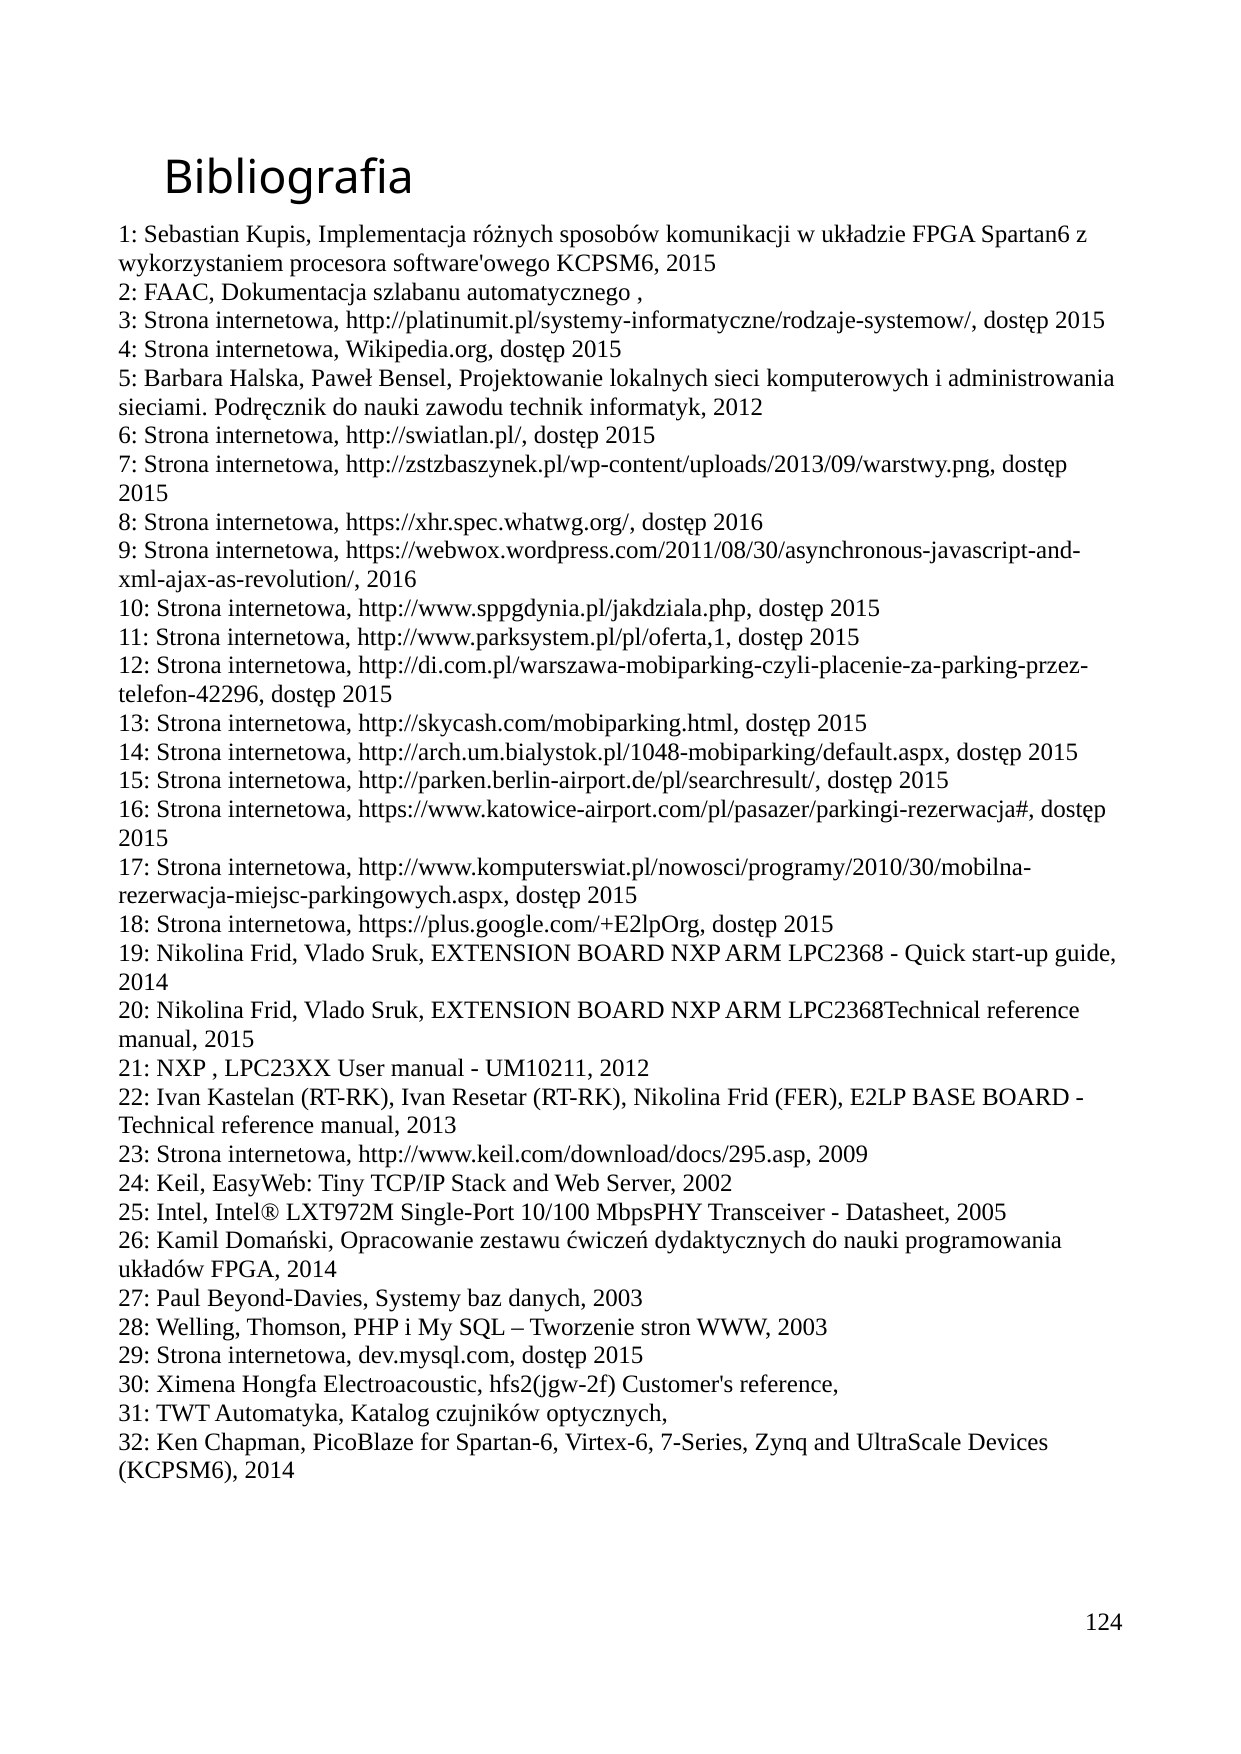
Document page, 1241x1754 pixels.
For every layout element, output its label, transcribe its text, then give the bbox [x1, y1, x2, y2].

text 6: Strona internetowa, http://swiatlan.pl/, dostęp 2015 [118, 420, 1122, 449]
text 10: Strona internetowa, http://www.sppgdynia.pl/jakdziala.php, dostęp 2015 [118, 593, 1122, 622]
text 24: Keil, EasyWeb: Tiny TCP/IP Stack and Web Server, 2002 [118, 1168, 1122, 1197]
text 31: TWT Automatyka, Katalog czujników optycznych, [118, 1398, 1122, 1427]
text 20: Nikolina Frid, Vlado Sruk, EXTENSION BOARD NXP ARM LPC2368Technical reference manual, 2015 [118, 995, 1122, 1053]
text 11: Strona internetowa, http://www.parksystem.pl/pl/oferta,1, dostęp 2015 [118, 622, 1122, 650]
text 3: Strona internetowa, http://platinumit.pl/systemy-informatyczne/rodzaje-systemow/, dostęp 2015 [118, 305, 1122, 334]
text 14: Strona internetowa, http://arch.um.bialystok.pl/1048-mobiparking/default.aspx, dostęp 2015 [118, 737, 1122, 765]
subtitle Bibliografia [118, 143, 1122, 207]
text 15: Strona internetowa, http://parken.berlin-airport.de/pl/searchresult/, dostęp 2015 [118, 765, 1122, 794]
text 9: Strona internetowa, https://webwox.wordpress.com/2011/08/30/asynchronous-javascript-and-xml-ajax-as-revolution/, 2016 [118, 535, 1122, 593]
text 8: Strona internetowa, https://xhr.spec.whatwg.org/, dostęp 2016 [118, 507, 1122, 535]
text 12: Strona internetowa, http://di.com.pl/warszawa-mobiparking-czyli-placenie-za-parking-przez-telefon-42296, dostęp 2015 [118, 650, 1122, 708]
text 17: Strona internetowa, http://www.komputerswiat.pl/nowosci/programy/2010/30/mobilna-rezerwacja-miejsc-parkingowych.aspx, dostęp 2015 [118, 852, 1122, 909]
text 26: Kamil Domański, Opracowanie zestawu ćwiczeń dydaktycznych do nauki programowania układów FPGA, 2014 [118, 1225, 1122, 1283]
text 4: Strona internetowa, Wikipedia.org, dostęp 2015 [118, 334, 1122, 363]
text 29: Strona internetowa, dev.mysql.com, dostęp 2015 [118, 1340, 1122, 1369]
text 2: FAAC, Dokumentacja szlabanu automatycznego , [118, 277, 1122, 305]
text 18: Strona internetowa, https://plus.google.com/+E2lpOrg, dostęp 2015 [118, 909, 1122, 938]
text 21: NXP , LPC23XX User manual - UM10211, 2012 [118, 1053, 1122, 1082]
text 1: Sebastian Kupis, Implementacja różnych sposobów komunikacji w układzie FPGA Spartan6 z wykorzystaniem procesora software'owego KCPSM6, 2015 [118, 219, 1122, 277]
text 19: Nikolina Frid, Vlado Sruk, EXTENSION BOARD NXP ARM LPC2368 - Quick start-up guide, 2014 [118, 938, 1122, 995]
text 27: Paul Beyond-Davies, Systemy baz danych, 2003 [118, 1283, 1122, 1312]
text 32: Ken Chapman, PicoBlaze for Spartan-6, Virtex-6, 7-Series, Zynq and UltraScale Devices (KCPSM6), 2014 [118, 1427, 1122, 1484]
text 22: Ivan Kastelan (RT-RK), Ivan Resetar (RT-RK), Nikolina Frid (FER), E2LP BASE BOARD - Technical reference manual, 2013 [118, 1082, 1122, 1139]
text 23: Strona internetowa, http://www.keil.com/download/docs/295.asp, 2009 [118, 1139, 1122, 1168]
text 30: Ximena Hongfa Electroacoustic, hfs2(jgw-2f) Customer's reference, [118, 1369, 1122, 1398]
text 28: Welling, Thomson, PHP i My SQL – Tworzenie stron WWW, 2003 [118, 1312, 1122, 1340]
text 16: Strona internetowa, https://www.katowice-airport.com/pl/pasazer/parkingi-rezerwacja#, dostęp 2015 [118, 794, 1122, 852]
text 5: Barbara Halska, Paweł Bensel, Projektowanie lokalnych sieci komputerowych i administrowania sieciami. Podręcznik do nauki zawodu technik informatyk, 2012 [118, 363, 1122, 420]
text 13: Strona internetowa, http://skycash.com/mobiparking.html, dostęp 2015 [118, 708, 1122, 737]
text 25: Intel, Intel® LXT972M Single-Port 10/100 MbpsPHY Transceiver - Datasheet, 2005 [118, 1197, 1122, 1225]
text 7: Strona internetowa, http://zstzbaszynek.pl/wp-content/uploads/2013/09/warstwy.png, dostęp 2015 [118, 449, 1122, 507]
